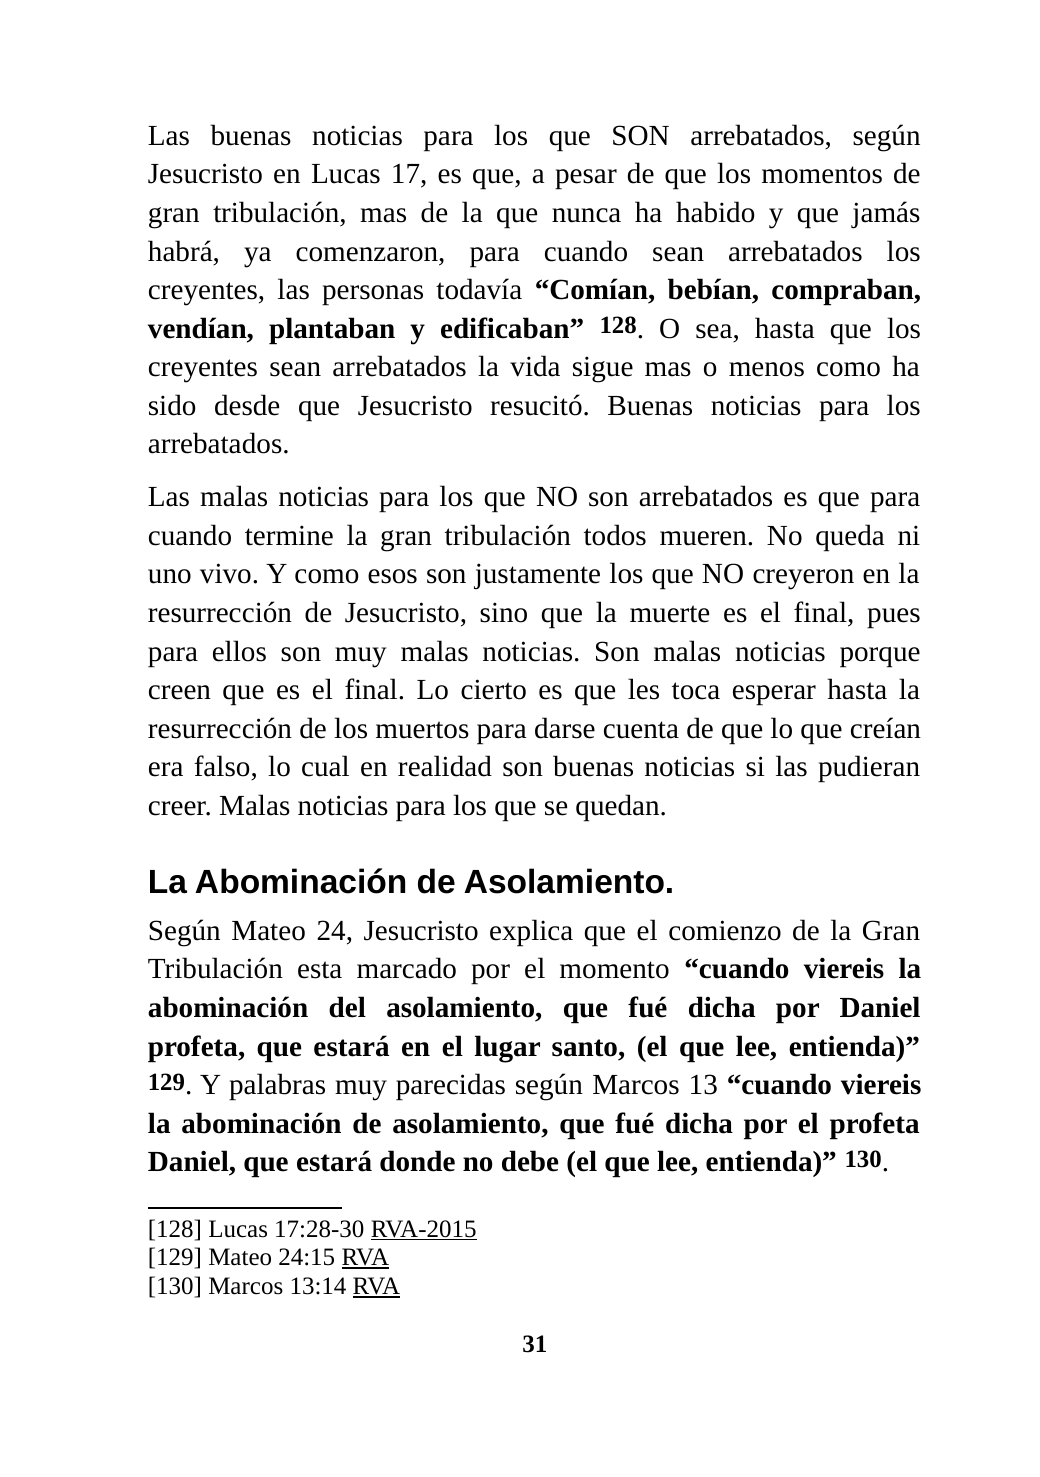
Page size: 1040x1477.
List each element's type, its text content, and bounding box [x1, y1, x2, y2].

text Según Mateo 24, Jesucristo explica que el comienzo de la Gran Tribulación esta marcado por el momento “cuando viereis la abominación del asolamiento, que fué dicha por Daniel profeta, que estará en el lugar santo, (el que lee, entienda)” . Y palabras muy parecidas según Marcos 13 “cuando viereis la abominación de asolamiento, que fué dicha por el profeta Daniel, que estará donde no debe (el que lee, entienda)” . [148, 913, 921, 1178]
text Lucas 17:28-30 RVA-2015 [148, 1214, 921, 1242]
text Mateo 24:15 RVA [148, 1242, 921, 1271]
text Las buenas noticias para los que SON arrebatados, según Jesucristo en Lucas 17, es que, a pesar de que los momentos de gran tribulación, mas de la que nunca ha habido y que jamás habrá, ya comenzaron, para cuando sean arrebatados los creyentes, las personas todavía “Comían, bebían, compraban, vendían, plantaban y edificaban” . O sea, hasta que los creyentes sean arrebatados la vida sigue mas o menos como ha sido desde que Jesucristo resucitó. Buenas noticias para los arrebatados. [148, 118, 921, 460]
text Marcos 13:14 RVA [148, 1271, 921, 1300]
text Las malas noticias para los que NO son arrebatados es que para cuando termine la gran tribulación todos mueren. No queda ni uno vivo. Y como esos son justamente los que NO creyeron en la resurrección de Jesucristo, sino que la muerte es el final, pues para ellos son muy malas noticias. Son malas noticias porque creen que es el final. Lo cierto es que les toca esperar hasta la resurrección de los muertos para darse cuenta de que lo que creían era falso, lo cual en realidad son buenas noticias si las pudieran creer. Malas noticias para los que se quedan. [148, 479, 921, 821]
subtitle La Abominación de Asolamiento. [148, 862, 921, 901]
